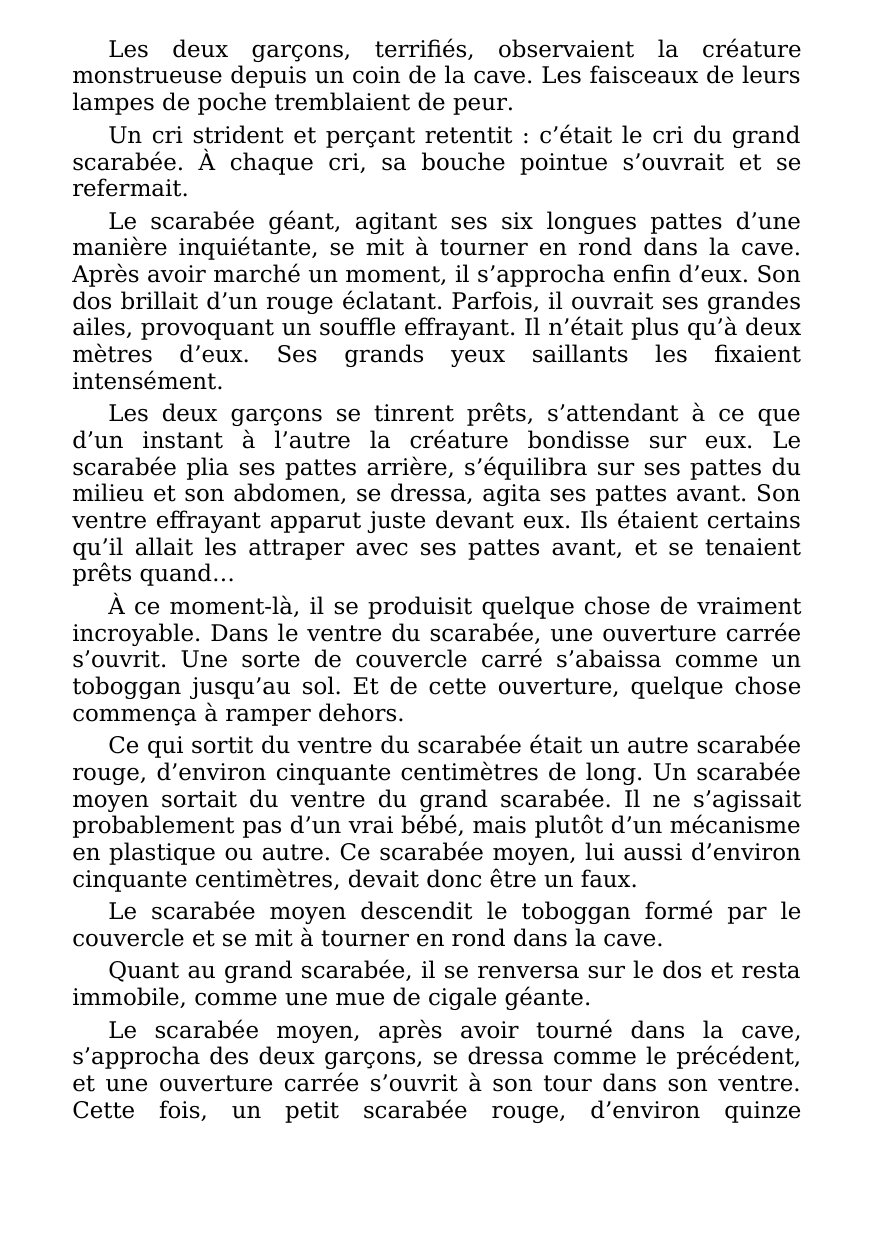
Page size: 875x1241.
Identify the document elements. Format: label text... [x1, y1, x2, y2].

text Le scarabée moyen, après avoir tourné dans la cave, s’approcha des deux garçons, se dressa comme le précédent, et une ouverture carrée s’ouvrit à son tour dans son ventre. Cette fois, un petit scarabée rouge, d’environ quinze [72, 1017, 802, 1123]
text Les deux garçons se tinrent prêts, s’attendant à ce que d’un instant à l’autre la créature bondisse sur eux. Le scarabée plia ses pattes arrière, s’équilibra sur ses pattes du milieu et son abdomen, se dressa, agita ses pattes avant. Son ventre effrayant apparut juste devant eux. Ils étaient certains qu’il allait les attraper avec ses pattes avant, et se tenaient prêts quand… [72, 401, 802, 587]
text À ce moment-là, il se produisit quelque chose de vraiment incroyable. Dans le ventre du scarabée, une ouverture carrée s’ouvrit. Une sorte de couvercle carré s’abaissa comme un toboggan jusqu’au sol. Et de cette ouverture, quelque chose commença à ramper dehors. [72, 593, 802, 726]
text Ce qui sortit du ventre du scarabée était un autre scarabée rouge, d’environ cinquante centimètres de long. Un scarabée moyen sortait du ventre du grand scarabée. Il ne s’agissait probablement pas d’un vrai bébé, mais plutôt d’un mécanisme en plastique ou autre. Ce scarabée moyen, lui aussi d’environ cinquante centimètres, devait donc être un faux. [72, 732, 802, 892]
text Un cri strident et perçant retentit : c’était le cri du grand scarabée. À chaque cri, sa bouche pointue s’ouvrait et se refermait. [72, 122, 802, 202]
text Quant au grand scarabée, il se renversa sur le dos et resta immobile, comme une mue de cigale géante. [72, 958, 802, 1011]
text Le scarabée moyen descendit le toboggan formé par le couvercle et se mit à tourner en rond dans la cave. [72, 898, 802, 952]
text Les deux garçons, terrifiés, observaient la créature monstrueuse depuis un coin de la cave. Les faisceaux de leurs lampes de poche tremblaient de peur. [72, 36, 802, 116]
text Le scarabée géant, agitant ses six longues pattes d’une manière inquiétante, se mit à tourner en rond dans la cave. Après avoir marché un moment, il s’approcha enfin d’eux. Son dos brillait d’un rouge éclatant. Parfois, il ouvrait ses grandes ailes, provoquant un souffle effrayant. Il n’était plus qu’à deux mètres d’eux. Ses grands yeux saillants les fixaient intensément. [72, 208, 802, 394]
